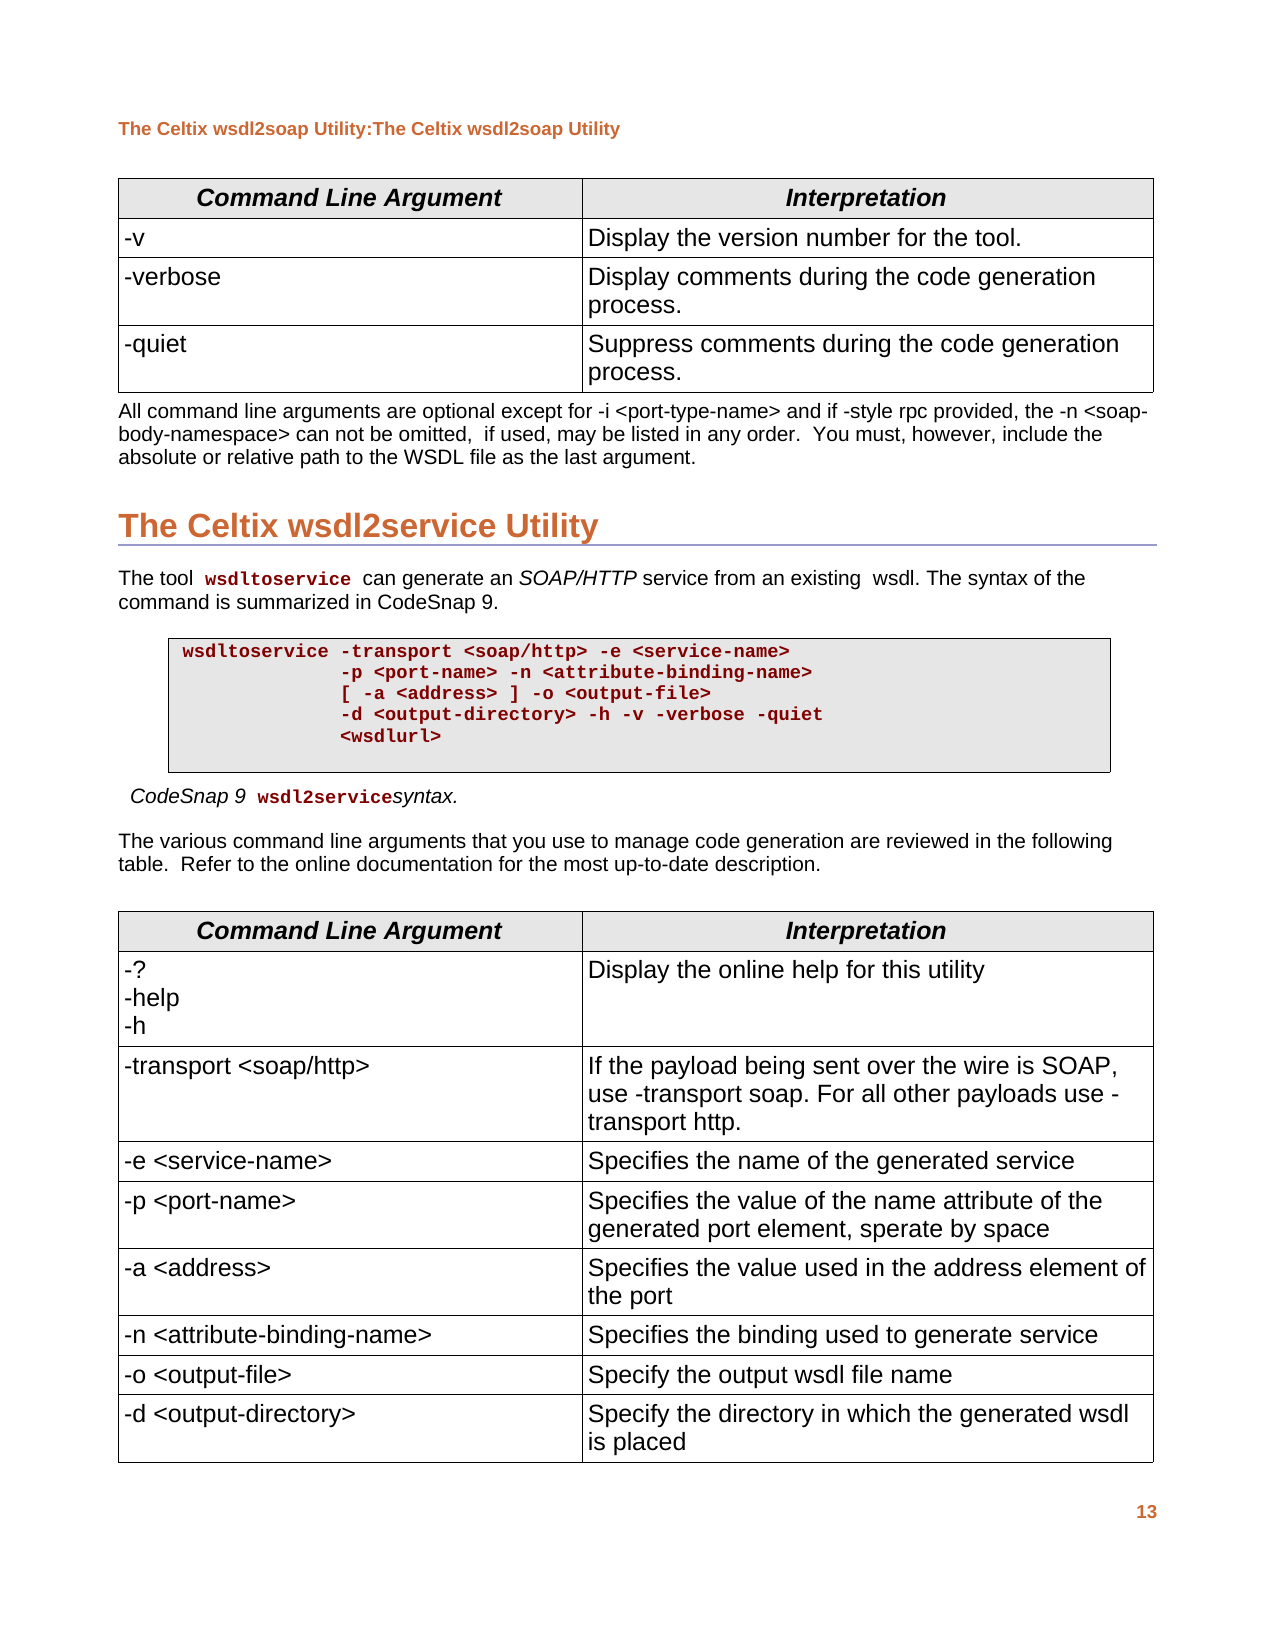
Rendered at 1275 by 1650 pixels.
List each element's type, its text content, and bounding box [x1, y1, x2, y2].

table_header Interpretation [583, 912, 1153, 951]
table_cell Display the version number for the tool. [583, 219, 1153, 257]
text The tool wsdltoservice can generate an SOAP/HTTP service from an existing wsdl. The syntax of the command is summarized in CodeSnap 9. [118, 566, 1157, 614]
table_cell Display comments during the code generation process. [583, 258, 1153, 324]
table_cell -p <port-name> [119, 1182, 582, 1248]
table_cell Display the online help for this utility [583, 952, 1153, 1046]
table_cell -verbose [119, 258, 582, 324]
text [ -a <address> ] -o <output-file> [169, 681, 1110, 702]
table_cell If the payload being sent over the wire is SOAP, use -transport soap. For all other payloads use -transport http. [583, 1047, 1153, 1141]
table_cell -v [119, 219, 582, 257]
subtitle The Celtix wsdl2service Utility [118, 507, 1157, 544]
table_cell -a <address> [119, 1249, 582, 1315]
text CodeSnap 9 wsdl2servicesyntax. [130, 784, 1148, 809]
table_cell -d <output-directory> [119, 1395, 582, 1462]
table_cell Specifies the value used in the address element of the port [583, 1249, 1153, 1315]
text All command line arguments are optional except for -i <port-type-name> and if -style rpc provided, the -n <soap-body-namespace> can not be omitted, if used, may be listed in any order. You must, however, include the absolute or relative path to the WSDL file as the last argument. [118, 399, 1157, 469]
table_cell -? -help -h [119, 952, 582, 1046]
table_header Interpretation [583, 179, 1153, 218]
table_header Command Line Argument [119, 179, 582, 218]
text wsdltoservice -transport <soap/http> -e <service-name> [169, 639, 1110, 659]
text -p <port-name> -n <attribute-binding-name> [169, 659, 1110, 681]
text -d <output-directory> -h -v -verbose -quiet [169, 702, 1110, 723]
table_cell Specifies the binding used to generate service [583, 1316, 1153, 1355]
table_cell Specifies the value of the name attribute of the generated port element, sperate by space [583, 1182, 1153, 1248]
table_cell -quiet [119, 326, 582, 392]
table_cell Specify the output wsdl file name [583, 1356, 1153, 1394]
table_cell -e <service-name> [119, 1142, 582, 1181]
text The various command line arguments that you use to manage code generation are reviewed in the following table. Refer to the online documentation for the most up-to-date description. [118, 829, 1157, 876]
table_cell Suppress comments during the code generation process. [583, 326, 1153, 392]
table_cell -n <attribute-binding-name> [119, 1316, 582, 1355]
table_cell -o <output-file> [119, 1356, 582, 1394]
text <wsdlurl> [169, 723, 1110, 744]
table_cell Specifies the name of the generated service [583, 1142, 1153, 1181]
table_header Command Line Argument [119, 912, 582, 951]
table_cell -transport <soap/http> [119, 1047, 582, 1141]
table_cell Specify the directory in which the generated wsdl is placed [583, 1395, 1153, 1462]
